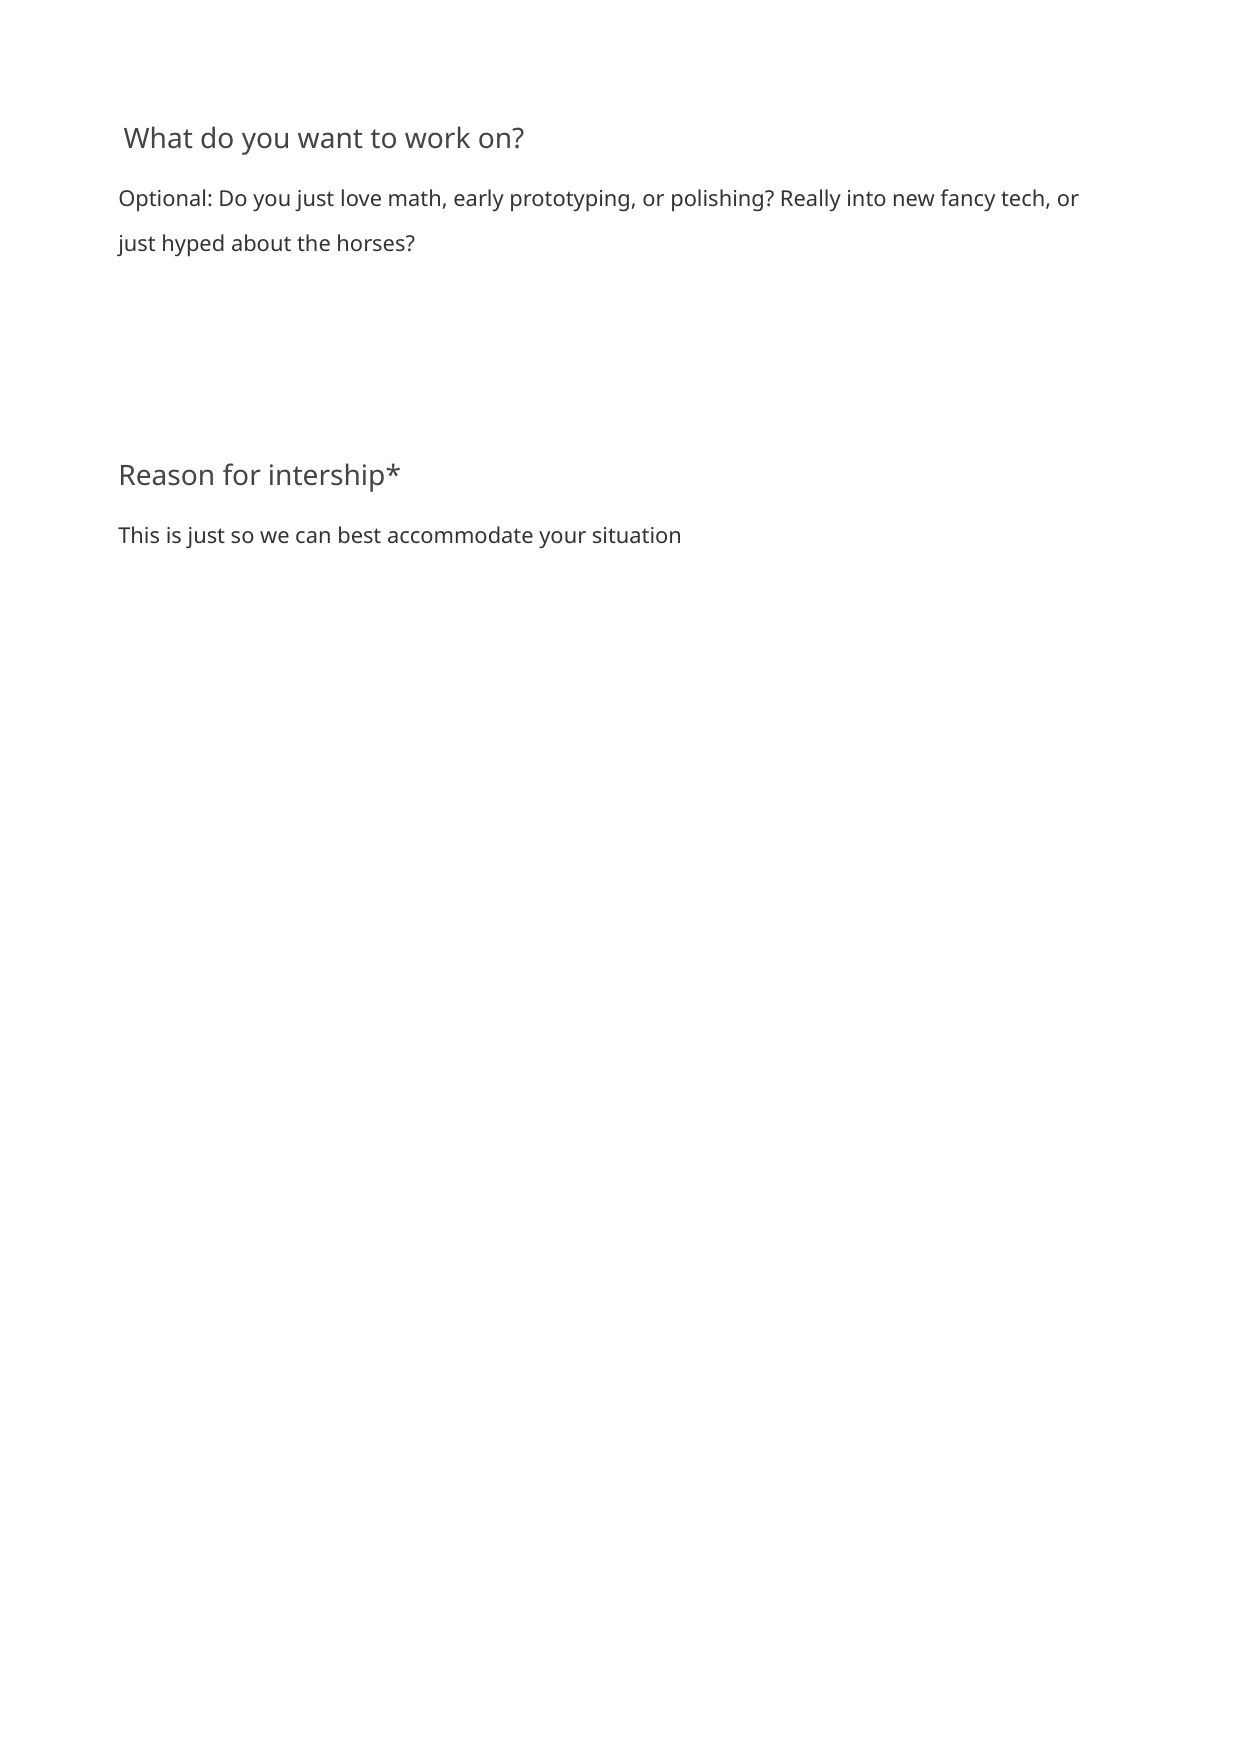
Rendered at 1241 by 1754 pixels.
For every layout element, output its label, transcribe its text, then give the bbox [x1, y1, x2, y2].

text This is just so we can best accommodate your situation [118, 520, 1122, 550]
subtitle Reason for intership* [118, 456, 1122, 494]
text What do you want to work on? [118, 118, 1122, 156]
text Optional: Do you just love math, early prototyping, or polishing? Really into new fancy tech, or just hyped about the horses? [118, 183, 1122, 257]
